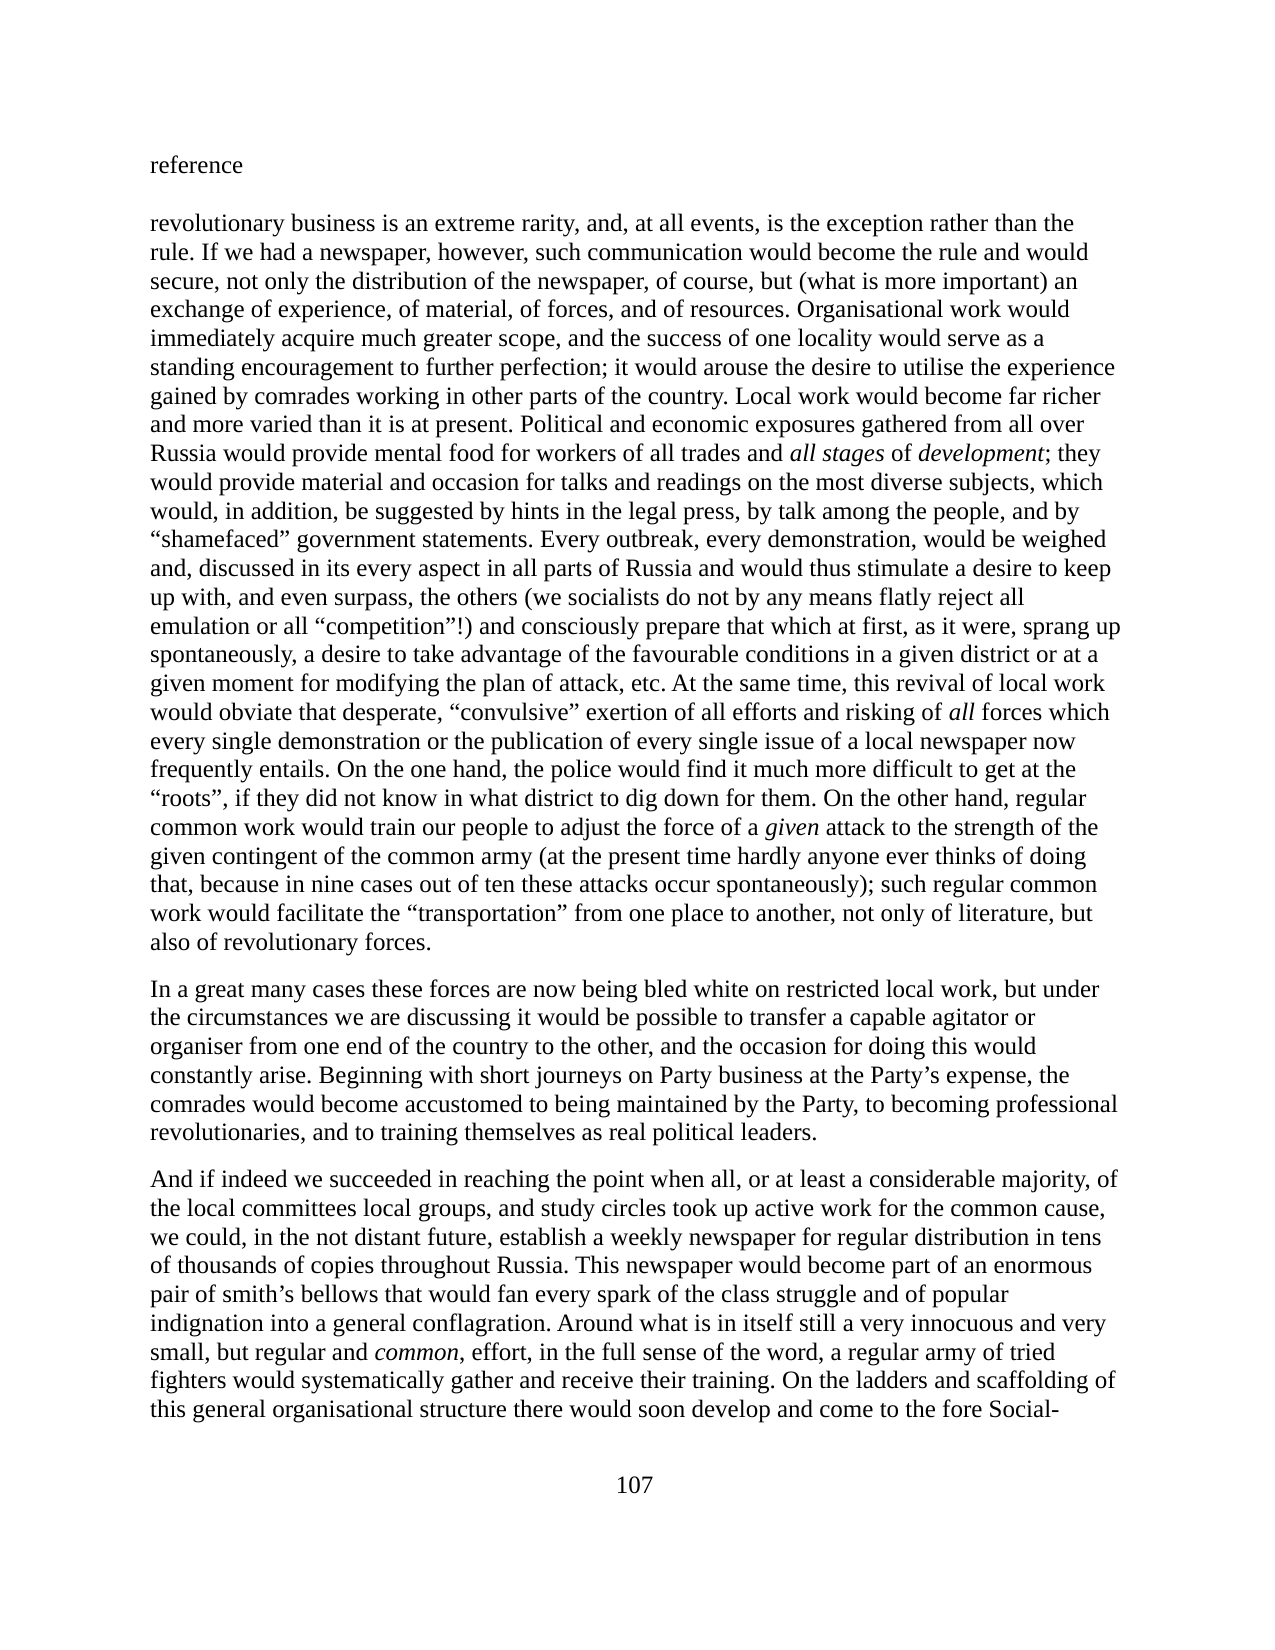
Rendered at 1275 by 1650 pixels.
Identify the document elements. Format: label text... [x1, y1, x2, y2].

text And if indeed we succeeded in reaching the point when all, or at least a considerable majority, of the local committees local groups, and study circles took up active work for the common cause, we could, in the not distant future, establish a weekly newspaper for regular distribution in tens of thousands of copies throughout Russia. This newspaper would become part of an enormous pair of smith’s bellows that would fan every spark of the class struggle and of popular indignation into a general conflagration. Around what is in itself still a very innocuous and very small, but regular and common, effort, in the full sense of the word, a regular army of tried fighters would systematically gather and receive their training. On the ladders and scaffolding of this general organisational structure there would soon develop and come to the fore Social- [150, 1164, 1125, 1423]
text revolutionary business is an extreme rarity, and, at all events, is the exception rather than the rule. If we had a newspaper, however, such communication would become the rule and would secure, not only the distribution of the newspaper, of course, but (what is more important) an exchange of experience, of material, of forces, and of resources. Organisational work would immediately acquire much greater scope, and the success of one locality would serve as a standing encouragement to further perfection; it would arouse the desire to utilise the experience gained by comrades working in other parts of the country. Local work would become far richer and more varied than it is at present. Political and economic exposures gathered from all over Russia would provide mental food for workers of all trades and all stages of development; they would provide material and occasion for talks and readings on the most diverse subjects, which would, in addition, be suggested by hints in the legal press, by talk among the people, and by “shamefaced” government statements. Every outbreak, every demonstration, would be weighed and, discussed in its every aspect in all parts of Russia and would thus stimulate a desire to keep up with, and even surpass, the others (we socialists do not by any means flatly reject all emulation or all “competition”!) and consciously prepare that which at first, as it were, sprang up spontaneously, a desire to take advantage of the favourable conditions in a given district or at a given moment for modifying the plan of attack, etc. At the same time, this revival of local work would obviate that desperate, “convulsive” exertion of all efforts and risking of all forces which every single demonstration or the publication of every single issue of a local newspaper now frequently entails. On the one hand, the police would find it much more difficult to get at the “roots”, if they did not know in what district to dig down for them. On the other hand, regular common work would train our people to adjust the force of a given attack to the strength of the given contingent of the common army (at the present time hardly anyone ever thinks of doing that, because in nine cases out of ten these attacks occur spontaneously); such regular common work would facilitate the “transportation” from one place to another, not only of literature, but also of revolutionary forces. [150, 208, 1125, 956]
text In a great many cases these forces are now being bled white on restricted local work, but under the circumstances we are discussing it would be possible to transfer a capable agitator or organiser from one end of the country to the other, and the occasion for doing this would constantly arise. Beginning with short journeys on Party business at the Party’s expense, the comrades would become accustomed to being maintained by the Party, to becoming professional revolutionaries, and to training themselves as real political leaders. [150, 974, 1125, 1146]
